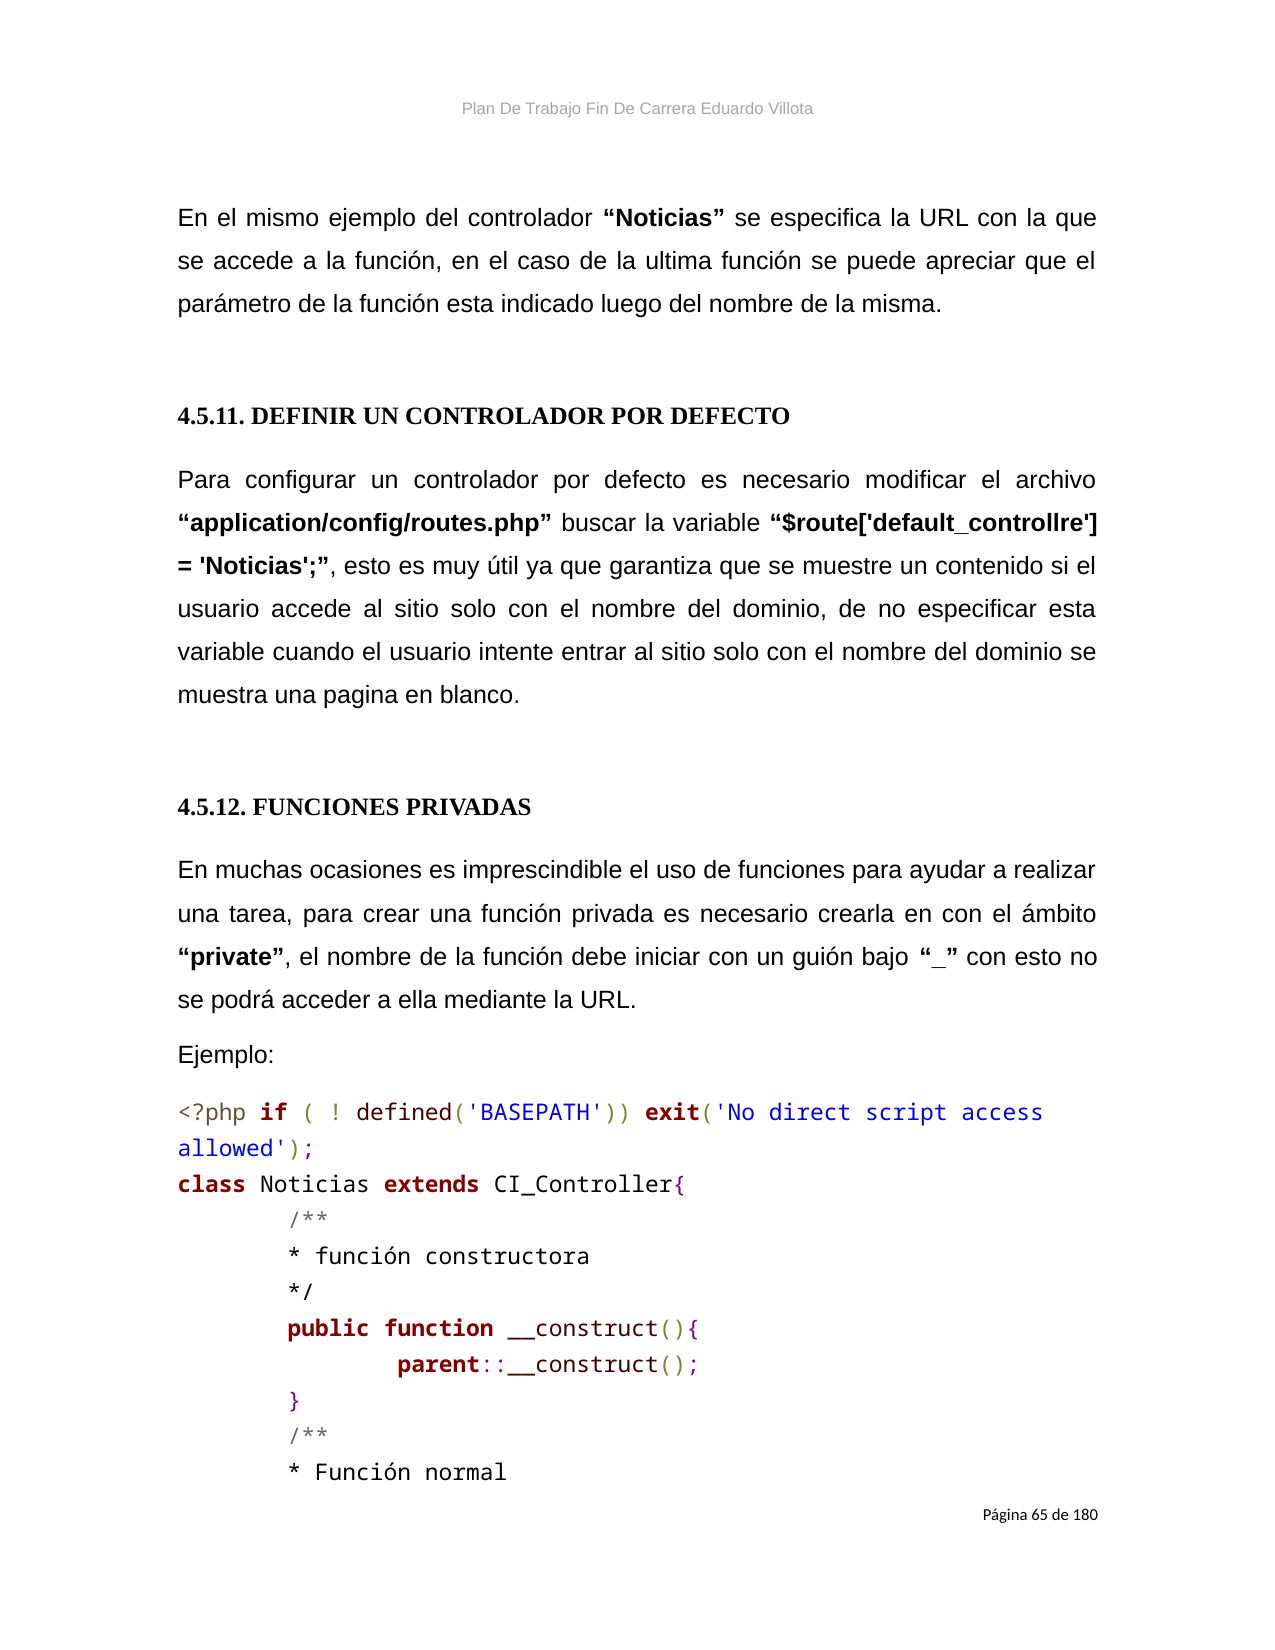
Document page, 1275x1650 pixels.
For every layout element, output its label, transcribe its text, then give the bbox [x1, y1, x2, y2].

text /** [177, 1419, 1098, 1451]
text } [177, 1384, 1098, 1415]
text Ejemplo: [177, 1041, 1098, 1069]
text * función constructora [177, 1240, 1098, 1271]
text Para configurar un controlador por defecto es necesario modificar el archivo “application/config/routes.php” buscar la variable “$route['default_controllre'] = 'Noticias';”, esto es muy útil ya que garantiza que se muestre un contenido si el usuario accede al sitio solo con el nombre del dominio, de no especificar esta variable cuando el usuario intente entrar al sitio solo con el nombre del dominio se muestra una pagina en blanco. [177, 465, 1098, 709]
text /** [177, 1204, 1098, 1235]
text <?php if ( ! defined('BASEPATH')) exit('No direct script access allowed'); [177, 1096, 1098, 1163]
text 4.5.12. FUNCIONES PRIVADAS [177, 792, 1098, 820]
text En el mismo ejemplo del controlador “Noticias” se especifica la URL con la que se accede a la función, en el caso de la ultima función se puede apreciar que el parámetro de la función esta indicado luego del nombre de la misma. [177, 203, 1098, 318]
text */ [177, 1276, 1098, 1307]
text parent::__construct(); [177, 1348, 1098, 1379]
text class Noticias extends CI_Controller{ [177, 1168, 1098, 1199]
text * Función normal [177, 1456, 1098, 1487]
text public function __construct(){ [177, 1312, 1098, 1343]
text En muchas ocasiones es imprescindible el uso de funciones para ayudar a realizar una tarea, para crear una función privada es necesario crearla en con el ámbito “private”, el nombre de la función debe iniciar con un guión bajo “_” con esto no se podrá acceder a ella mediante la URL. [177, 856, 1098, 1014]
text 4.5.11. DEFINIR UN CONTROLADOR POR DEFECTO [177, 401, 1098, 429]
